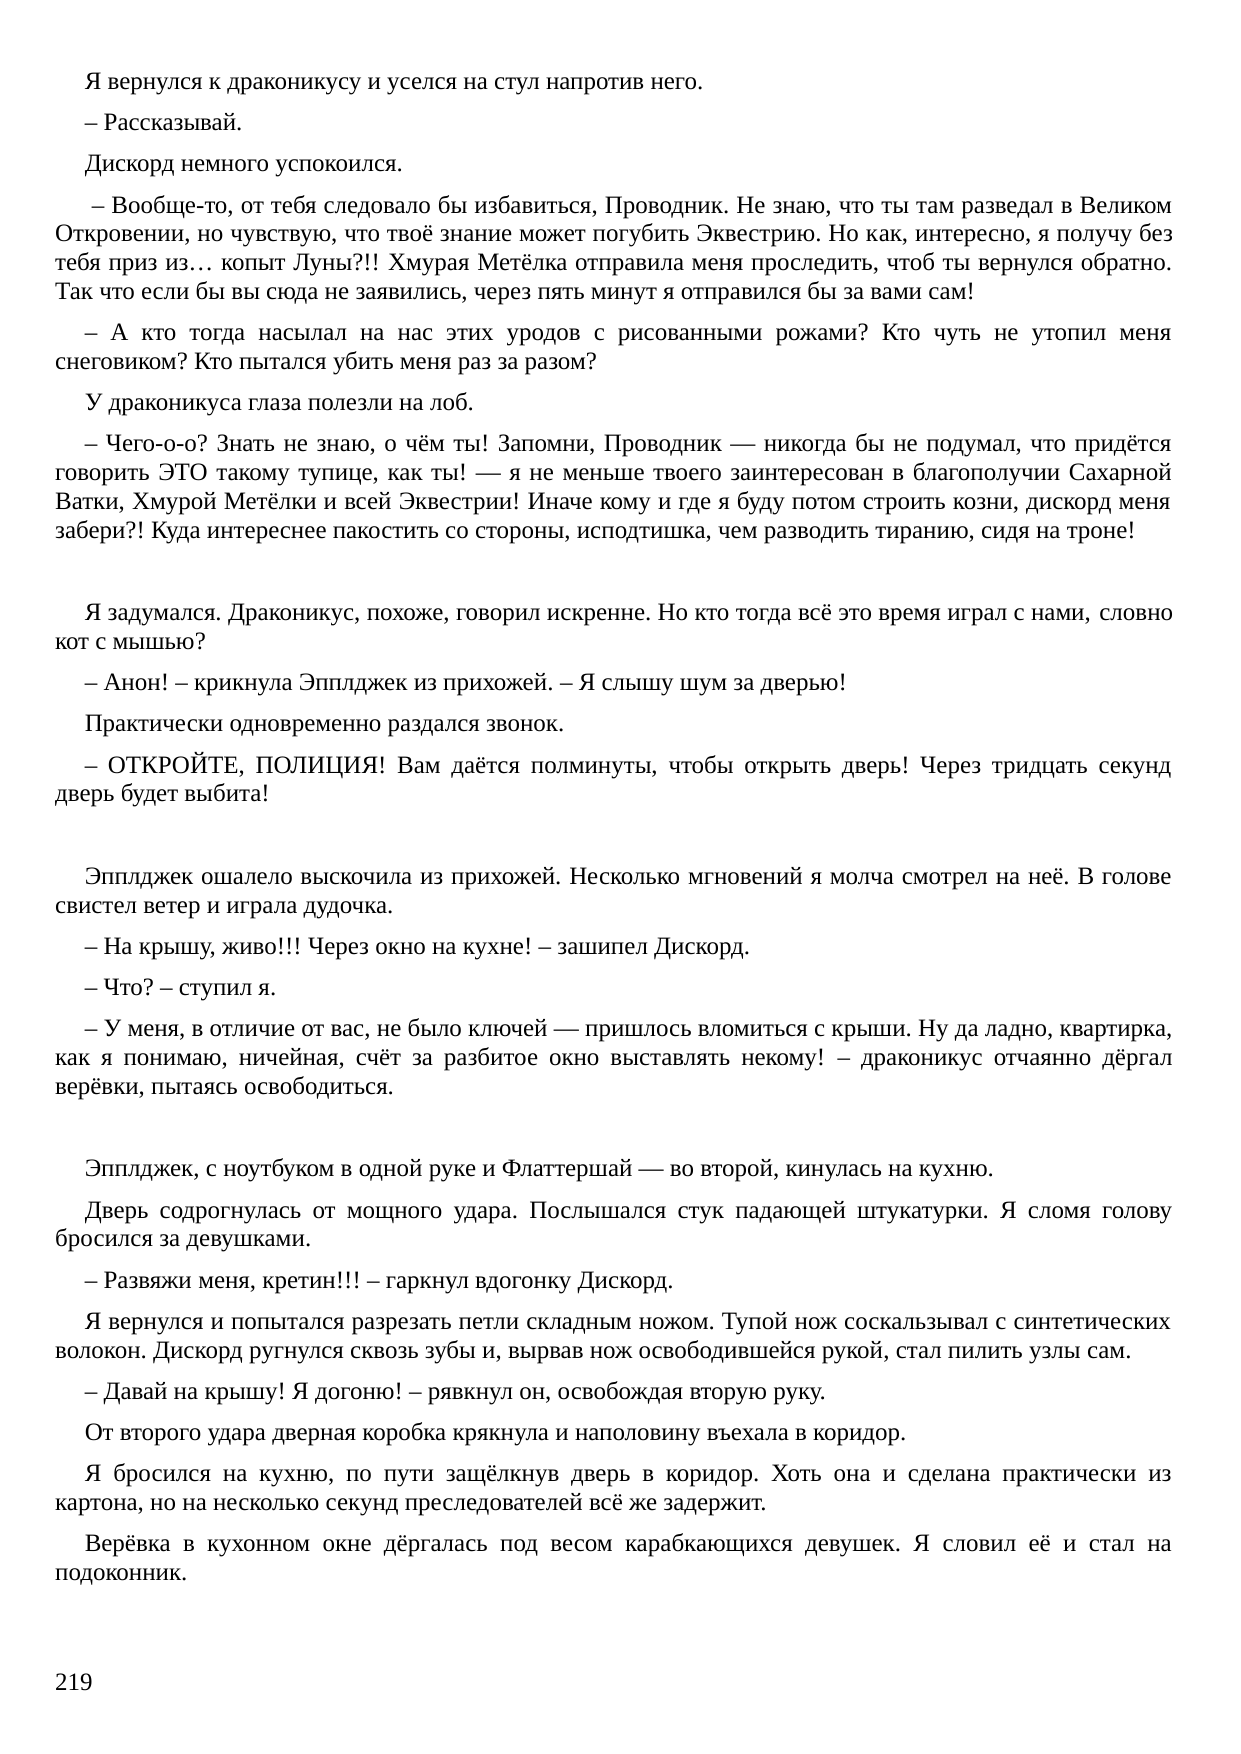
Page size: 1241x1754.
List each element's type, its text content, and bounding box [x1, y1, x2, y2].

text Я бросился на кухню, по пути защёлкнув дверь в коридор. Хоть она и сделана практически из картона, но на несколько секунд преследователей всё же задержит. [55, 1458, 1173, 1516]
text Верёвка в кухонном окне дёргалась под весом карабкающихся девушек. Я словил её и стал на подоконник. [55, 1528, 1173, 1586]
text – Чего-о-о? Знать не знаю, о чём ты! Запомни, Проводник — никогда бы не подумал, что придётся говорить ЭТО такому тупице, как ты! — я не меньше твоего заинтересован в благополучии Сахарной Ватки, Хмурой Метёлки и всей Эквестрии! Иначе кому и где я буду потом строить козни, дискорд меня забери?! Куда интереснее пакостить со стороны, исподтишка, чем разводить тиранию, сидя на троне! [55, 428, 1173, 543]
text – Давай на крышу! Я догоню! – рявкнул он, освобождая вторую руку. [55, 1376, 1173, 1405]
text Я задумался. Драконикус, похоже, говорил искренне. Но кто тогда всё это время играл с нами, словно кот с мышью? [55, 597, 1173, 655]
text Дверь содрогнулась от мощного удара. Послышался стук падающей штукатурки. Я сломя голову бросился за девушками. [55, 1195, 1173, 1252]
text – Что? – ступил я. [55, 972, 1173, 1001]
text У драконикуса глаза полезли на лоб. [55, 387, 1173, 416]
text – У меня, в отличие от вас, не было ключей — пришлось вломиться с крыши. Ну да ладно, квартирка, как я понимаю, ничейная, счёт за разбитое окно выставлять некому! – драконикус отчаянно дёргал верёвки, пытаясь освободиться. [55, 1013, 1173, 1100]
text Эпплджек, с ноутбуком в одной руке и Флаттершай — во второй, кинулась на кухню. [55, 1153, 1173, 1182]
text – Развяжи меня, кретин!!! – гаркнул вдогонку Дискорд. [55, 1265, 1173, 1293]
text Я вернулся и попытался разрезать петли складным ножом. Тупой нож соскальзывал с синтетических волокон. Дискорд ругнулся сквозь зубы и, вырвав нож освободившейся рукой, стал пилить узлы сам. [55, 1306, 1173, 1363]
text – Анон! – крикнула Эпплджек из прихожей. – Я слышу шум за дверью! [55, 667, 1173, 696]
text Дискорд немного успокоился. [55, 148, 1173, 177]
text От второго удара дверная коробка крякнула и наполовину въехала в коридор. [55, 1417, 1173, 1446]
text – ОТКРОЙТЕ, ПОЛИЦИЯ! Вам даётся полминуты, чтобы открыть дверь! Через тридцать секунд дверь будет выбита! [55, 750, 1173, 807]
text – А кто тогда насылал на нас этих уродов с рисованными рожами? Кто чуть не утопил меня снеговиком? Кто пытался убить меня раз за разом? [55, 317, 1173, 375]
text – Вообще-то, от тебя следовало бы избавиться, Проводник. Не знаю, что ты там разведал в Великом Откровении, но чувствую, что твоё знание может погубить Эквестрию. Но как, интересно, я получу без тебя приз из… копыт Луны?!! Хмурая Метёлка отправила меня проследить, чтоб ты вернулся обратно. Так что если бы вы сюда не заявились, через пять минут я отправился бы за вами сам! [55, 190, 1173, 305]
text Я вернулся к драконикусу и уселся на стул напротив него. [55, 66, 1173, 95]
text – Рассказывай. [55, 107, 1173, 136]
text Практически одновременно раздался звонок. [55, 708, 1173, 737]
text – На крышу, живо!!! Через окно на кухне! – зашипел Дискорд. [55, 931, 1173, 960]
text Эпплджек ошалело выскочила из прихожей. Несколько мгновений я молча смотрел на неё. В голове свистел ветер и играла дудочка. [55, 861, 1173, 918]
